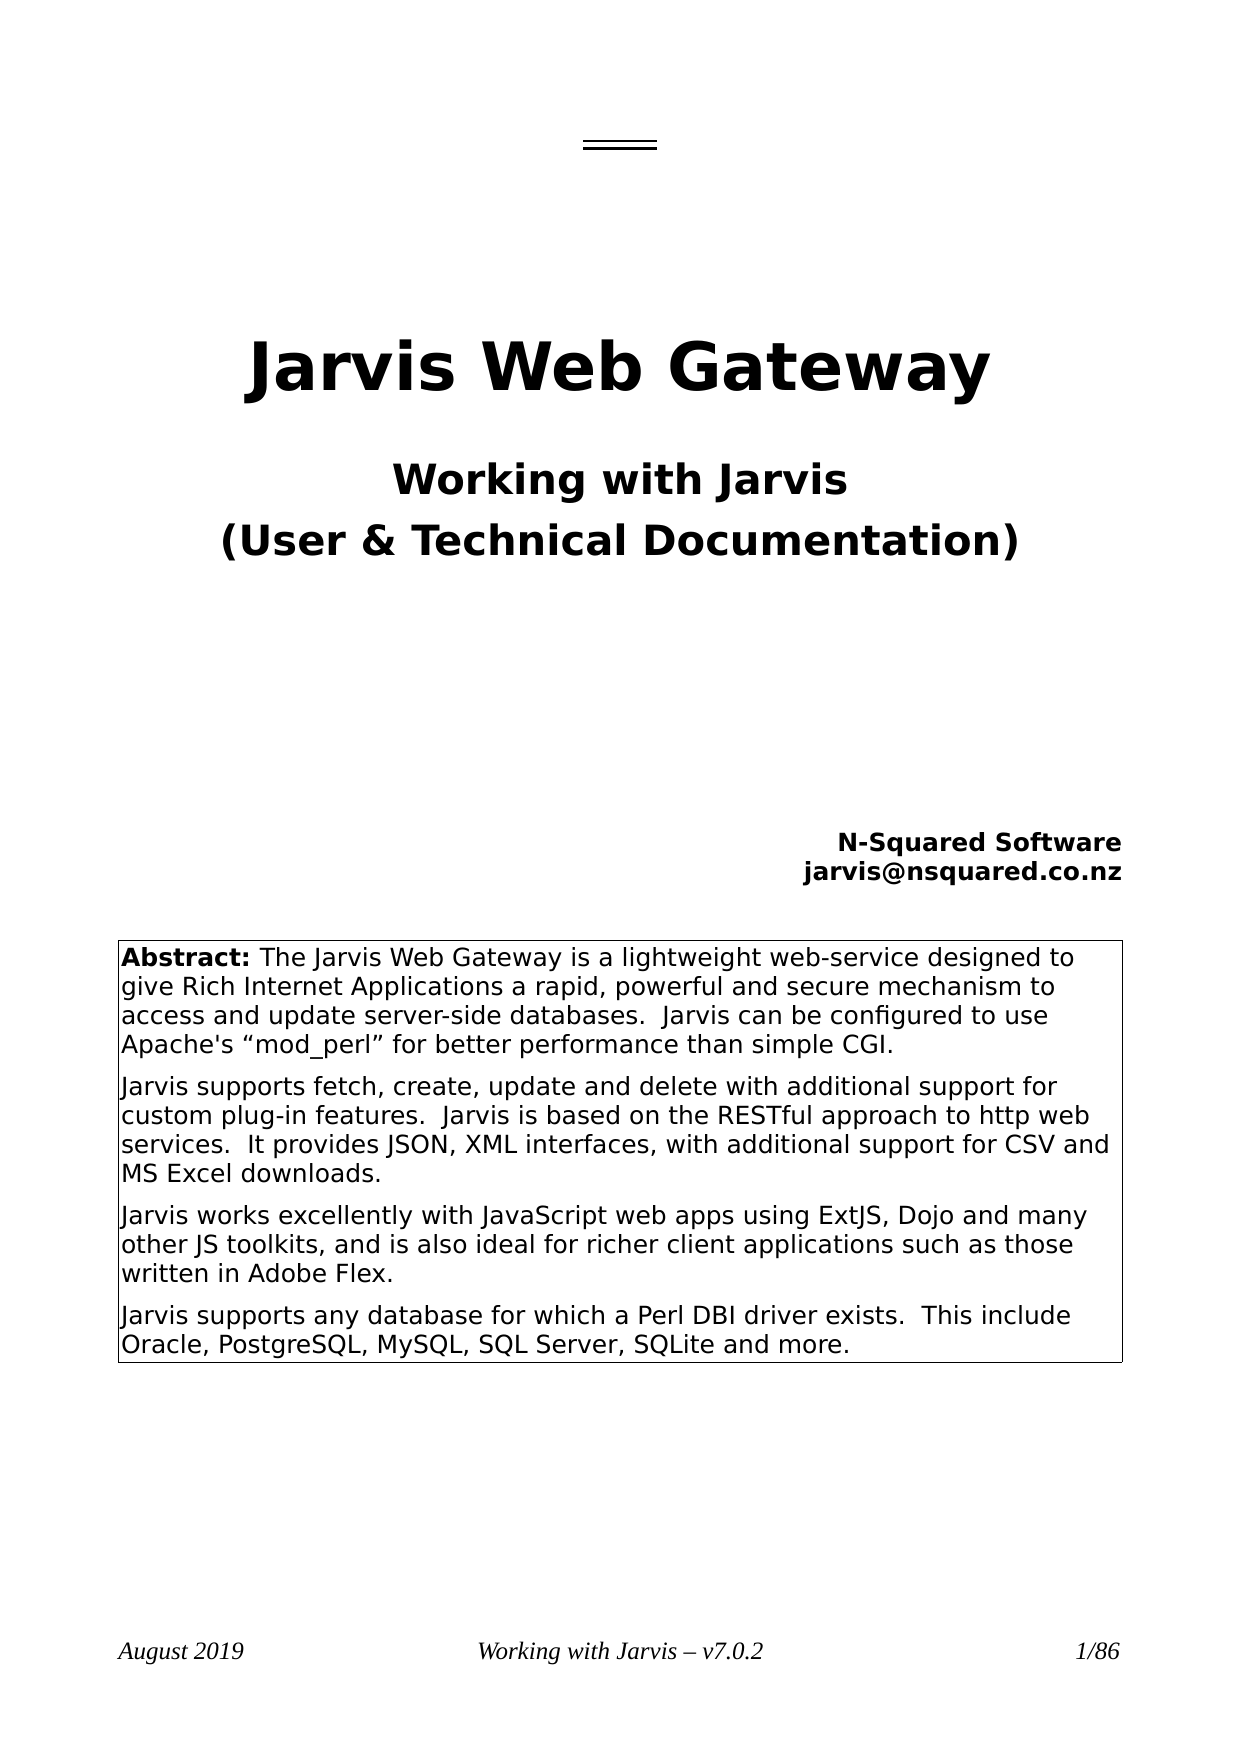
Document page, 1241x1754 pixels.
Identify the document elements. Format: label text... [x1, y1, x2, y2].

text Jarvis supports any database for which a Perl DBI driver exists. This include Oracle, PostgreSQL, MySQL, SQL Server, SQLite and more. [119, 1298, 1122, 1362]
text Jarvis works excellently with JavaScript web apps using ExtJS, Dojo and many other JS toolkits, and is also ideal for richer client applications such as those written in Adobe Flex. [119, 1198, 1122, 1289]
text Jarvis Web Gateway [118, 329, 1122, 406]
text Abstract: The Jarvis Web Gateway is a lightweight web-service designed to give Rich Internet Applications a rapid, powerful and secure mechanism to access and update server-side databases. Jarvis can be configured to use Apache's “mod_perl” for better performance than simple CGI. [119, 941, 1122, 1059]
text (User & Technical Documentation) [118, 517, 1122, 565]
text Jarvis supports fetch, create, update and delete with additional support for custom plug-in features. Jarvis is based on the RESTful approach to http web services. It provides JSON, XML interfaces, with additional support for CSV and MS Excel downloads. [119, 1069, 1122, 1189]
text N-Squared Software jarvis@nsquared.co.nz [118, 828, 1122, 886]
text Working with Jarvis [118, 456, 1122, 504]
